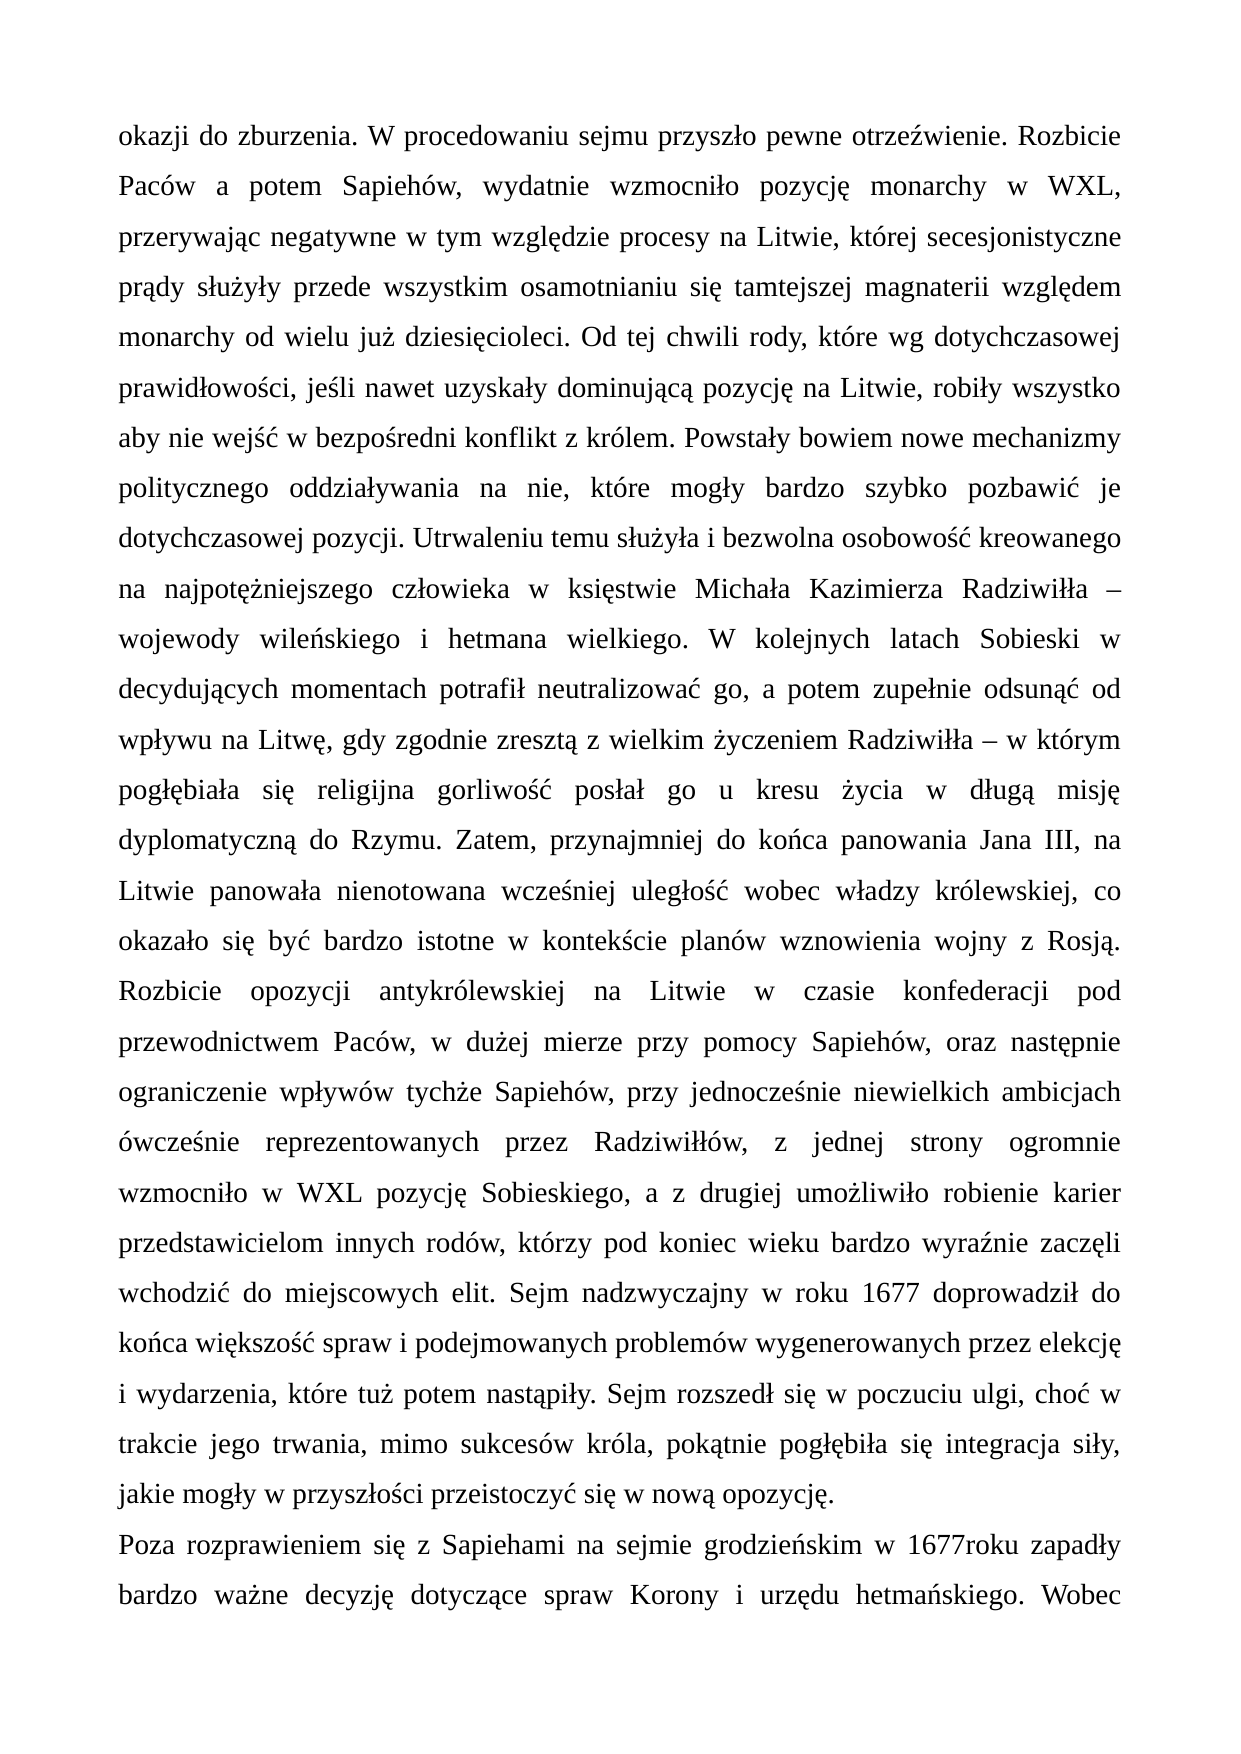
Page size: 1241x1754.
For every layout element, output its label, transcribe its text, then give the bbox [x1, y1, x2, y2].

text Poza rozprawieniem się z Sapiehami na sejmie grodzieńskim w 1677roku zapadły bardzo ważne decyzję dotyczące spraw Korony i urzędu hetmańskiego. Wobec [118, 1527, 1122, 1611]
text okazji do zburzenia. W procedowaniu sejmu przyszło pewne otrzeźwienie. Rozbicie Paców a potem Sapiehów, wydatnie wzmocniło pozycję monarchy w WXL, przerywając negatywne w tym względzie procesy na Litwie, której secesjonistyczne prądy służyły przede wszystkim osamotnianiu się tamtejszej magnaterii względem monarchy od wielu już dziesięcioleci. Od tej chwili rody, które wg dotychczasowej prawidłowości, jeśli nawet uzyskały dominującą pozycję na Litwie, robiły wszystko aby nie wejść w bezpośredni konflikt z królem. Powstały bowiem nowe mechanizmy politycznego oddziaływania na nie, które mogły bardzo szybko pozbawić je dotychczasowej pozycji. Utrwaleniu temu służyła i bezwolna osobowość kreowanego na najpotężniejszego człowieka w księstwie Michała Kazimierza Radziwiłła – wojewody wileńskiego i hetmana wielkiego. W kolejnych latach Sobieski w decydujących momentach potrafił neutralizować go, a potem zupełnie odsunąć od wpływu na Litwę, gdy zgodnie zresztą z wielkim życzeniem Radziwiłła – w którym pogłębiała się religijna gorliwość posłał go u kresu życia w długą misję dyplomatyczną do Rzymu. Zatem, przynajmniej do końca panowania Jana III, na Litwie panowała nienotowana wcześniej uległość wobec władzy królewskiej, co okazało się być bardzo istotne w kontekście planów wznowienia wojny z Rosją. Rozbicie opozycji antykrólewskiej na Litwie w czasie konfederacji pod przewodnictwem Paców, w dużej mierze przy pomocy Sapiehów, oraz następnie ograniczenie wpływów tychże Sapiehów, przy jednocześnie niewielkich ambicjach ówcześnie reprezentowanych przez Radziwiłłów, z jednej strony ogromnie wzmocniło w WXL pozycję Sobieskiego, a z drugiej umożliwiło robienie karier przedstawicielom innych rodów, którzy pod koniec wieku bardzo wyraźnie zaczęli wchodzić do miejscowych elit. Sejm nadzwyczajny w roku 1677 doprowadził do końca większość spraw i podejmowanych problemów wygenerowanych przez elekcję i wydarzenia, które tuż potem nastąpiły. Sejm rozszedł się w poczuciu ulgi, choć w trakcie jego trwania, mimo sukcesów króla, pokątnie pogłębiła się integracja siły, jakie mogły w przyszłości przeistoczyć się w nową opozycję. [118, 118, 1122, 1510]
